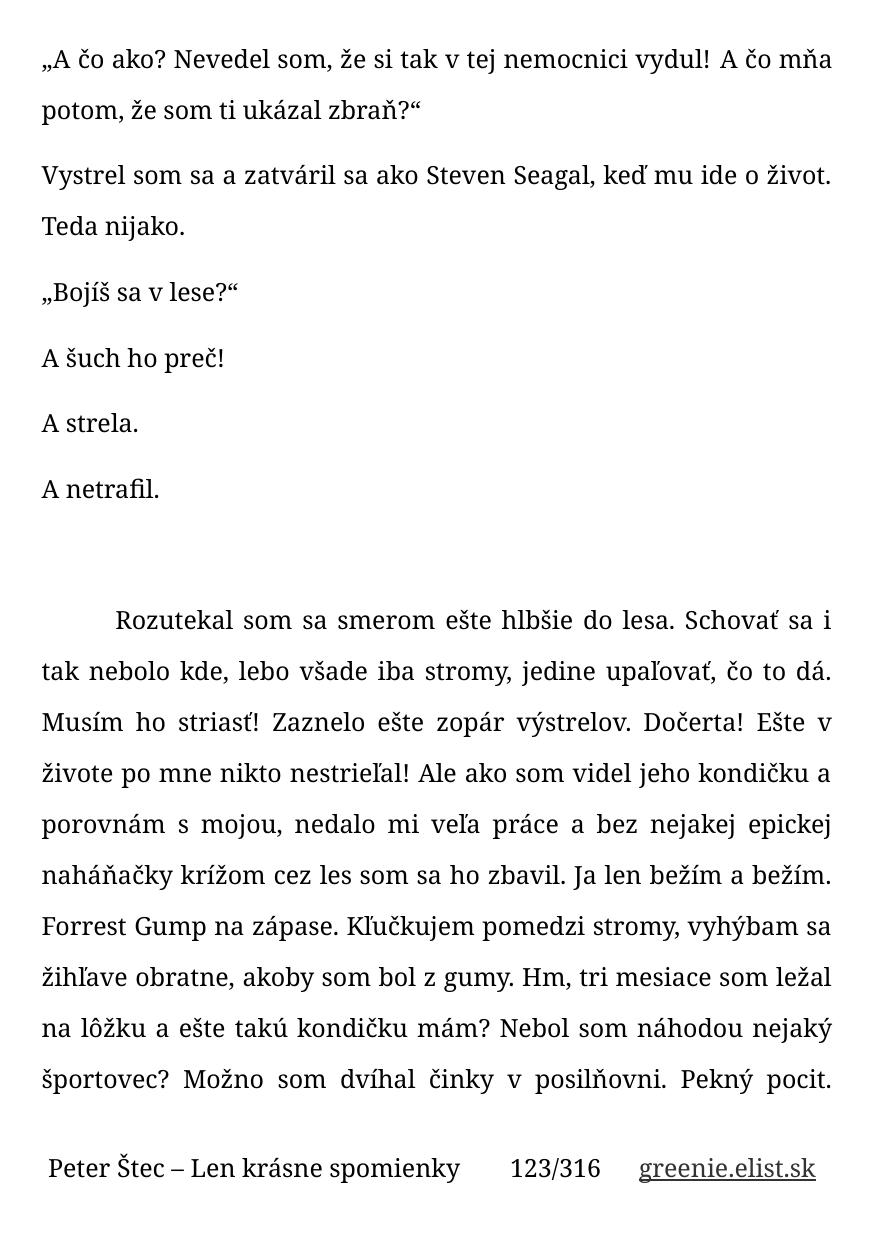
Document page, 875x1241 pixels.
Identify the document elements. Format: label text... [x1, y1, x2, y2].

text A strela. [41, 406, 833, 440]
text Rozutekal som sa smerom ešte hlbšie do lesa. Schovať sa i tak nebolo kde, lebo všade iba stromy, jedine upaľovať, čo to dá. Musím ho striasť! Zaznelo ešte zopár výstrelov. Dočerta! Ešte v živote po mne nikto nestrieľal! Ale ako som videl jeho kondičku a porovnám s mojou, nedalo mi veľa práce a bez nejakej epickej naháňačky krížom cez les som sa ho zbavil. Ja len bežím a bežím. Forrest Gump na zápase. Kľučkujem pomedzi stromy, vyhýbam sa žihľave obratne, akoby som bol z gumy. Hm, tri mesiace som ležal na lôžku a ešte takú kondičku mám? Nebol som náhodou nejaký športovec? Možno som dvíhal činky v posilňovni. Pekný pocit. [41, 603, 833, 1096]
text „Bojíš sa v lese?“ [41, 275, 833, 309]
text Vystrel som sa a zatváril sa ako Steven Seagal, keď mu ide o život. Teda nijako. [41, 158, 833, 243]
text „A čo ako? Nevedel som, že si tak v tej nemocnici vydul! A čo mňa potom, že som ti ukázal zbraň?“ [41, 41, 833, 126]
text A šuch ho preč! [41, 340, 833, 374]
text A netrafil. [41, 472, 833, 506]
